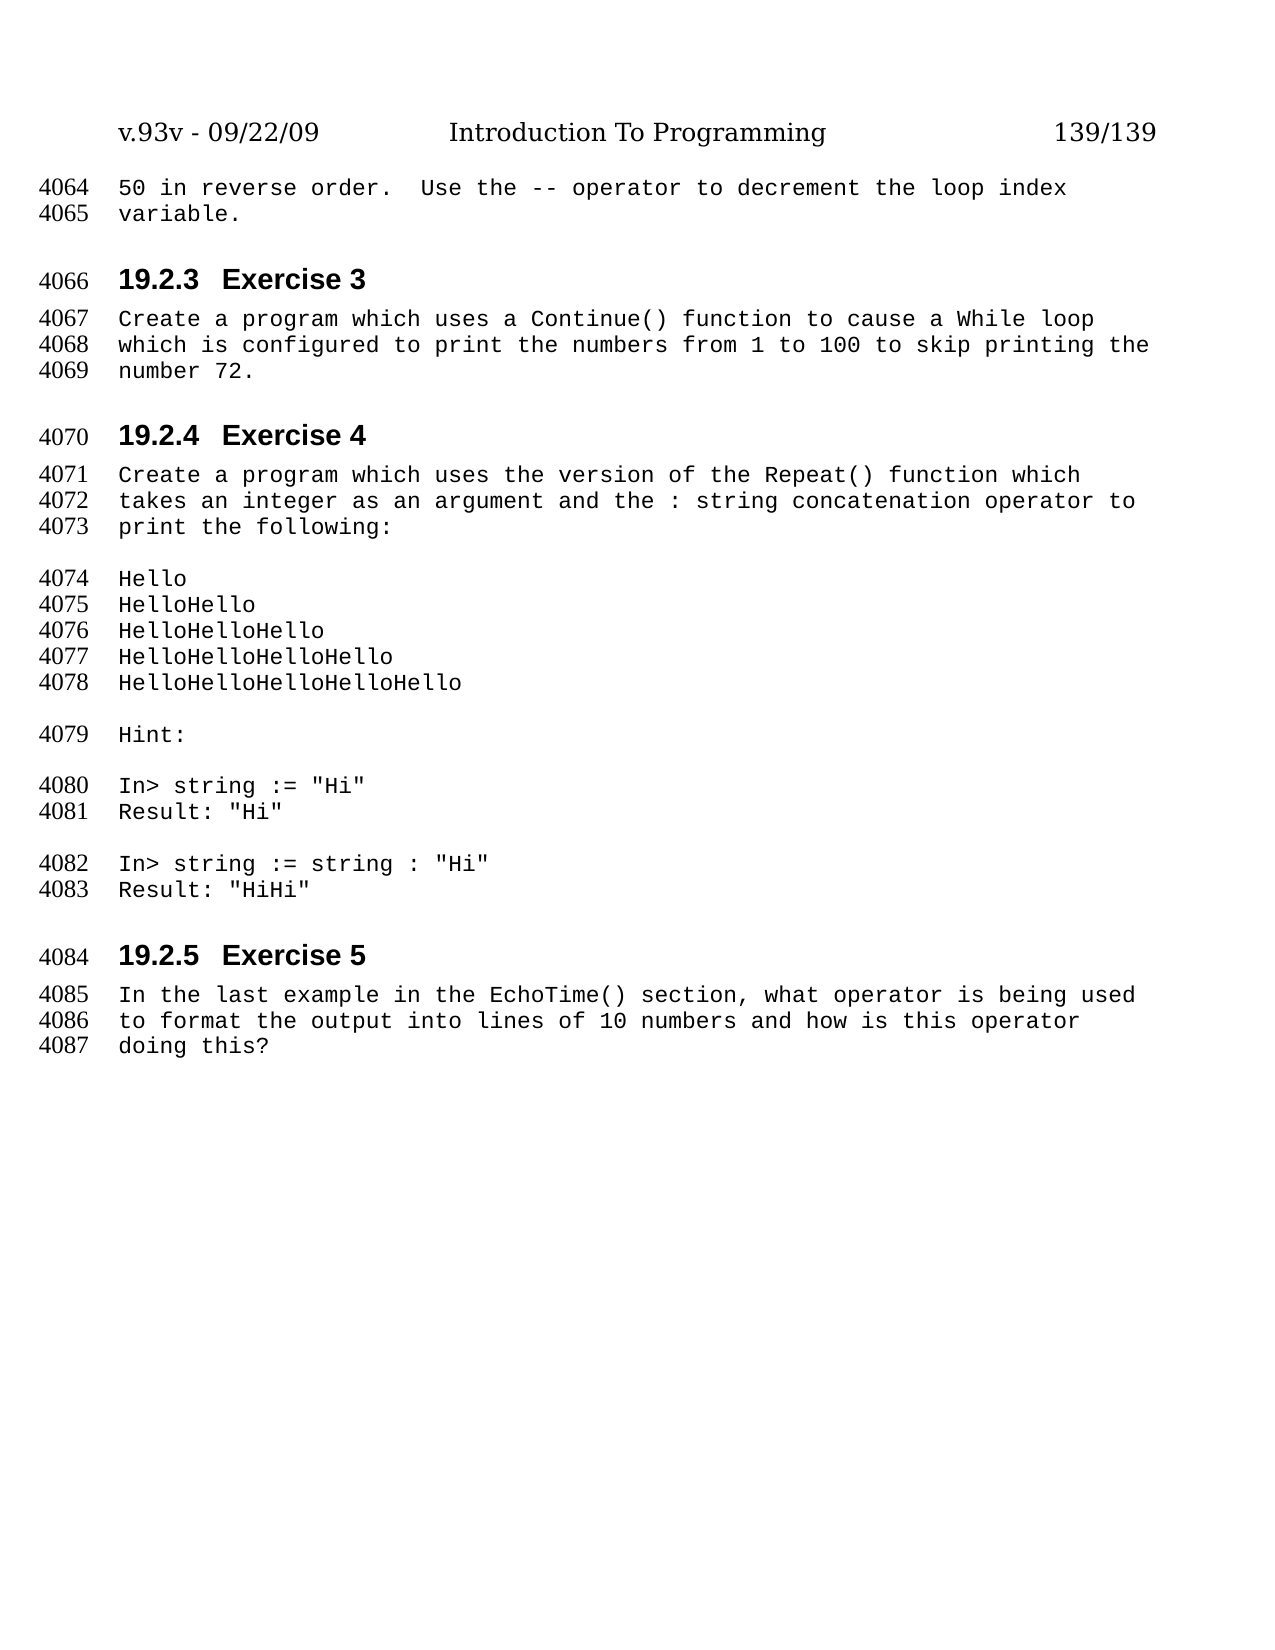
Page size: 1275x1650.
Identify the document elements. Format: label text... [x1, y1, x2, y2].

subtitle Exercise 5 [118, 937, 1157, 971]
text In> string := string : "Hi" [118, 853, 1157, 878]
text HelloHello [118, 593, 1157, 619]
text HelloHelloHello [118, 619, 1157, 645]
text Create a program which uses a Continue() function to cause a While loop which is configured to print the numbers from 1 to 100 to skip printing the number 72. [118, 307, 1157, 385]
text In the last example in the EchoTime() section, what operator is being used to format the output into lines of 10 numbers and how is this operator doing this? [118, 983, 1157, 1061]
subtitle Exercise 3 [118, 262, 1157, 295]
text In> string := "Hi" [118, 775, 1157, 801]
subtitle Exercise 4 [118, 418, 1157, 452]
text Result: "Hi" [118, 801, 1157, 827]
text Result: "HiHi" [118, 878, 1157, 904]
text HelloHelloHelloHelloHello [118, 671, 1157, 697]
text Hint: [118, 723, 1157, 749]
text 50 in reverse order. Use the -- operator to decrement the loop index variable. [118, 177, 1157, 229]
text Create a program which uses the version of the Repeat() function which takes an integer as an argument and the : string concatenation operator to print the following: [118, 463, 1157, 541]
text HelloHelloHelloHello [118, 645, 1157, 671]
text Hello [118, 567, 1157, 593]
